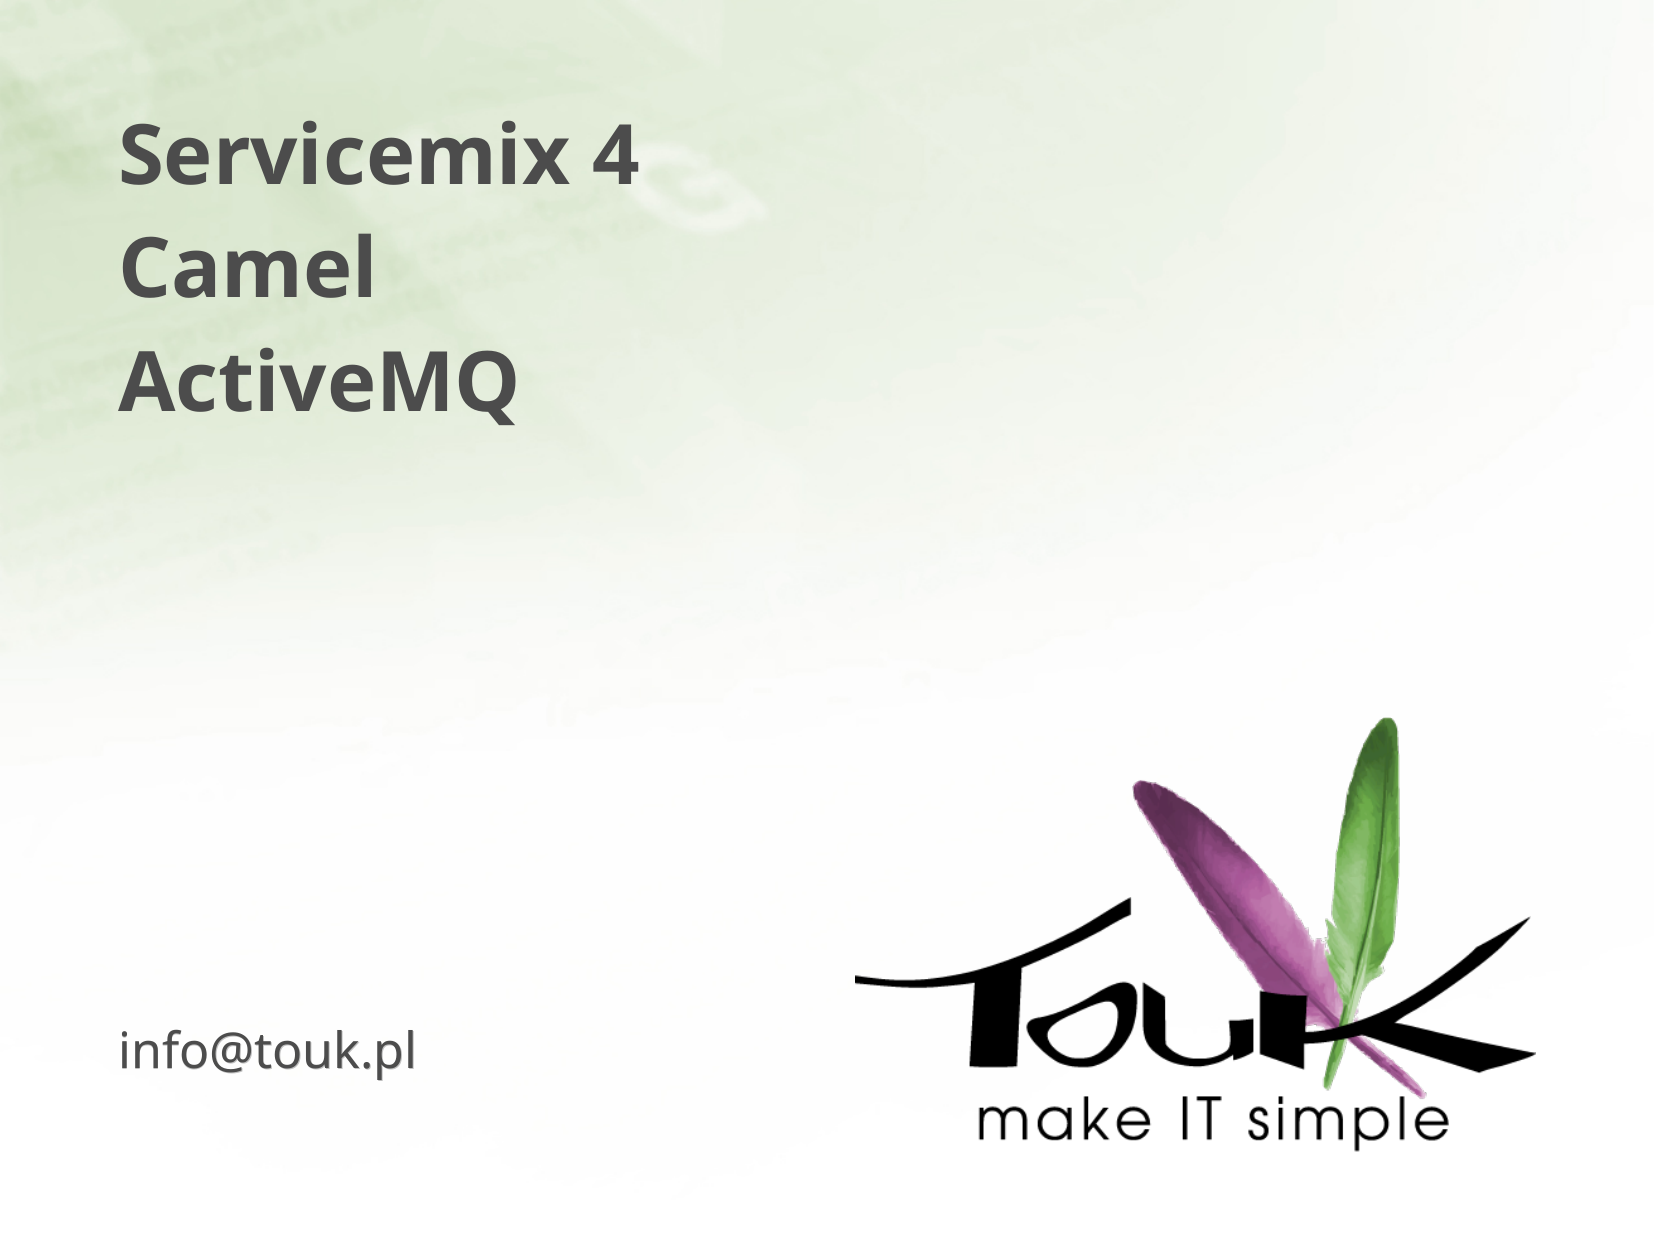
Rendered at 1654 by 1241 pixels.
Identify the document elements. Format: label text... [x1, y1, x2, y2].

title Servicemix 4 Camel ActiveMQ [118, 106, 1536, 426]
picture [0, 0, 1654, 1241]
subtitle info@touk.pl [118, 442, 1536, 1152]
